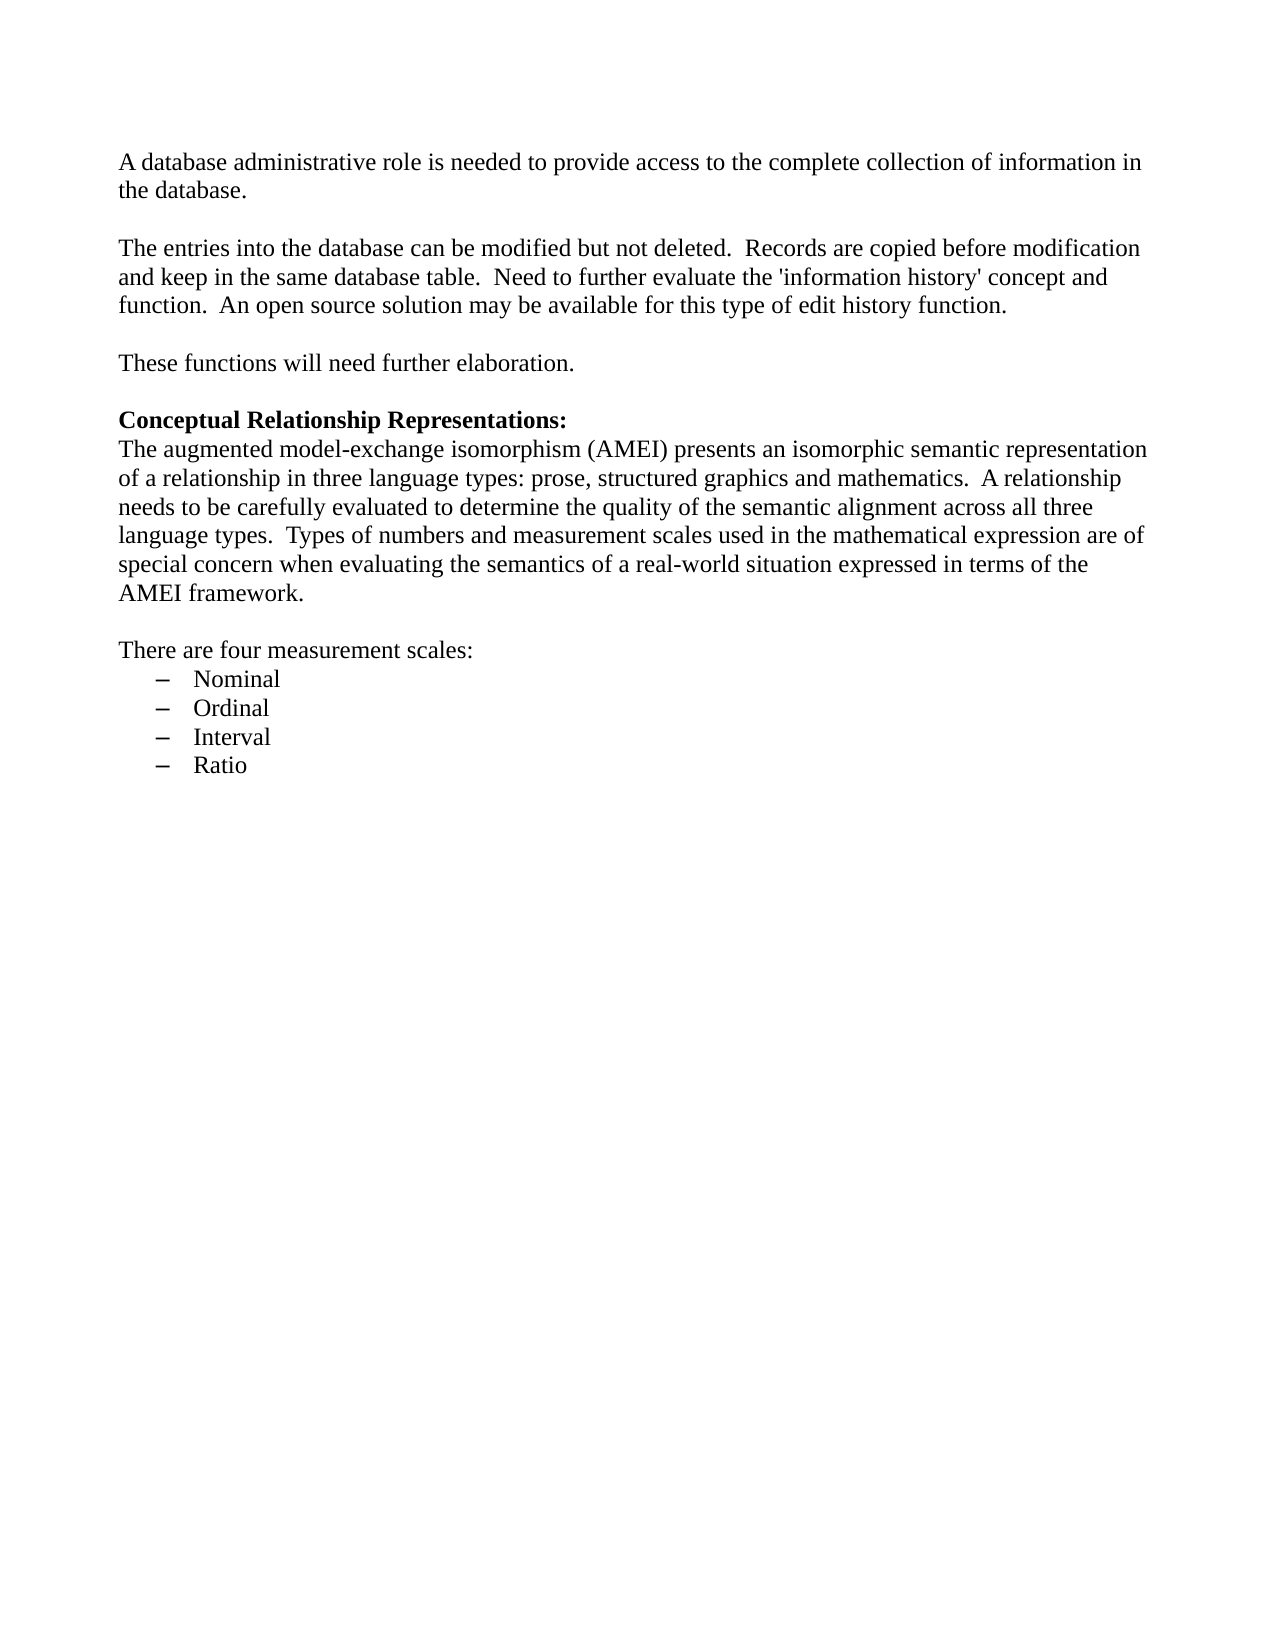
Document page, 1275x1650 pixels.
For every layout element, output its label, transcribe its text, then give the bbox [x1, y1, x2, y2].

list Interval [156, 722, 1157, 751]
list Ordinal [156, 693, 1157, 722]
text These functions will need further elaboration. [118, 348, 1157, 377]
list Nominal [156, 664, 1157, 693]
list Ratio [156, 751, 1157, 779]
text Conceptual Relationship Representations: [118, 406, 1157, 434]
text The entries into the database can be modified but not deleted. Records are copied before modification and keep in the same database table. Need to further evaluate the 'information history' concept and function. An open source solution may be available for this type of edit history function. [118, 233, 1157, 319]
text The augmented model-exchange isomorphism (AMEI) presents an isomorphic semantic representation of a relationship in three language types: prose, structured graphics and mathematics. A relationship needs to be carefully evaluated to determine the quality of the semantic alignment across all three language types. Types of numbers and measurement scales used in the mathematical expression are of special concern when evaluating the semantics of a real-world situation expressed in terms of the AMEI framework. [118, 434, 1157, 607]
text There are four measurement scales: [118, 636, 1157, 664]
text A database administrative role is needed to provide access to the complete collection of information in the database. [118, 147, 1157, 204]
